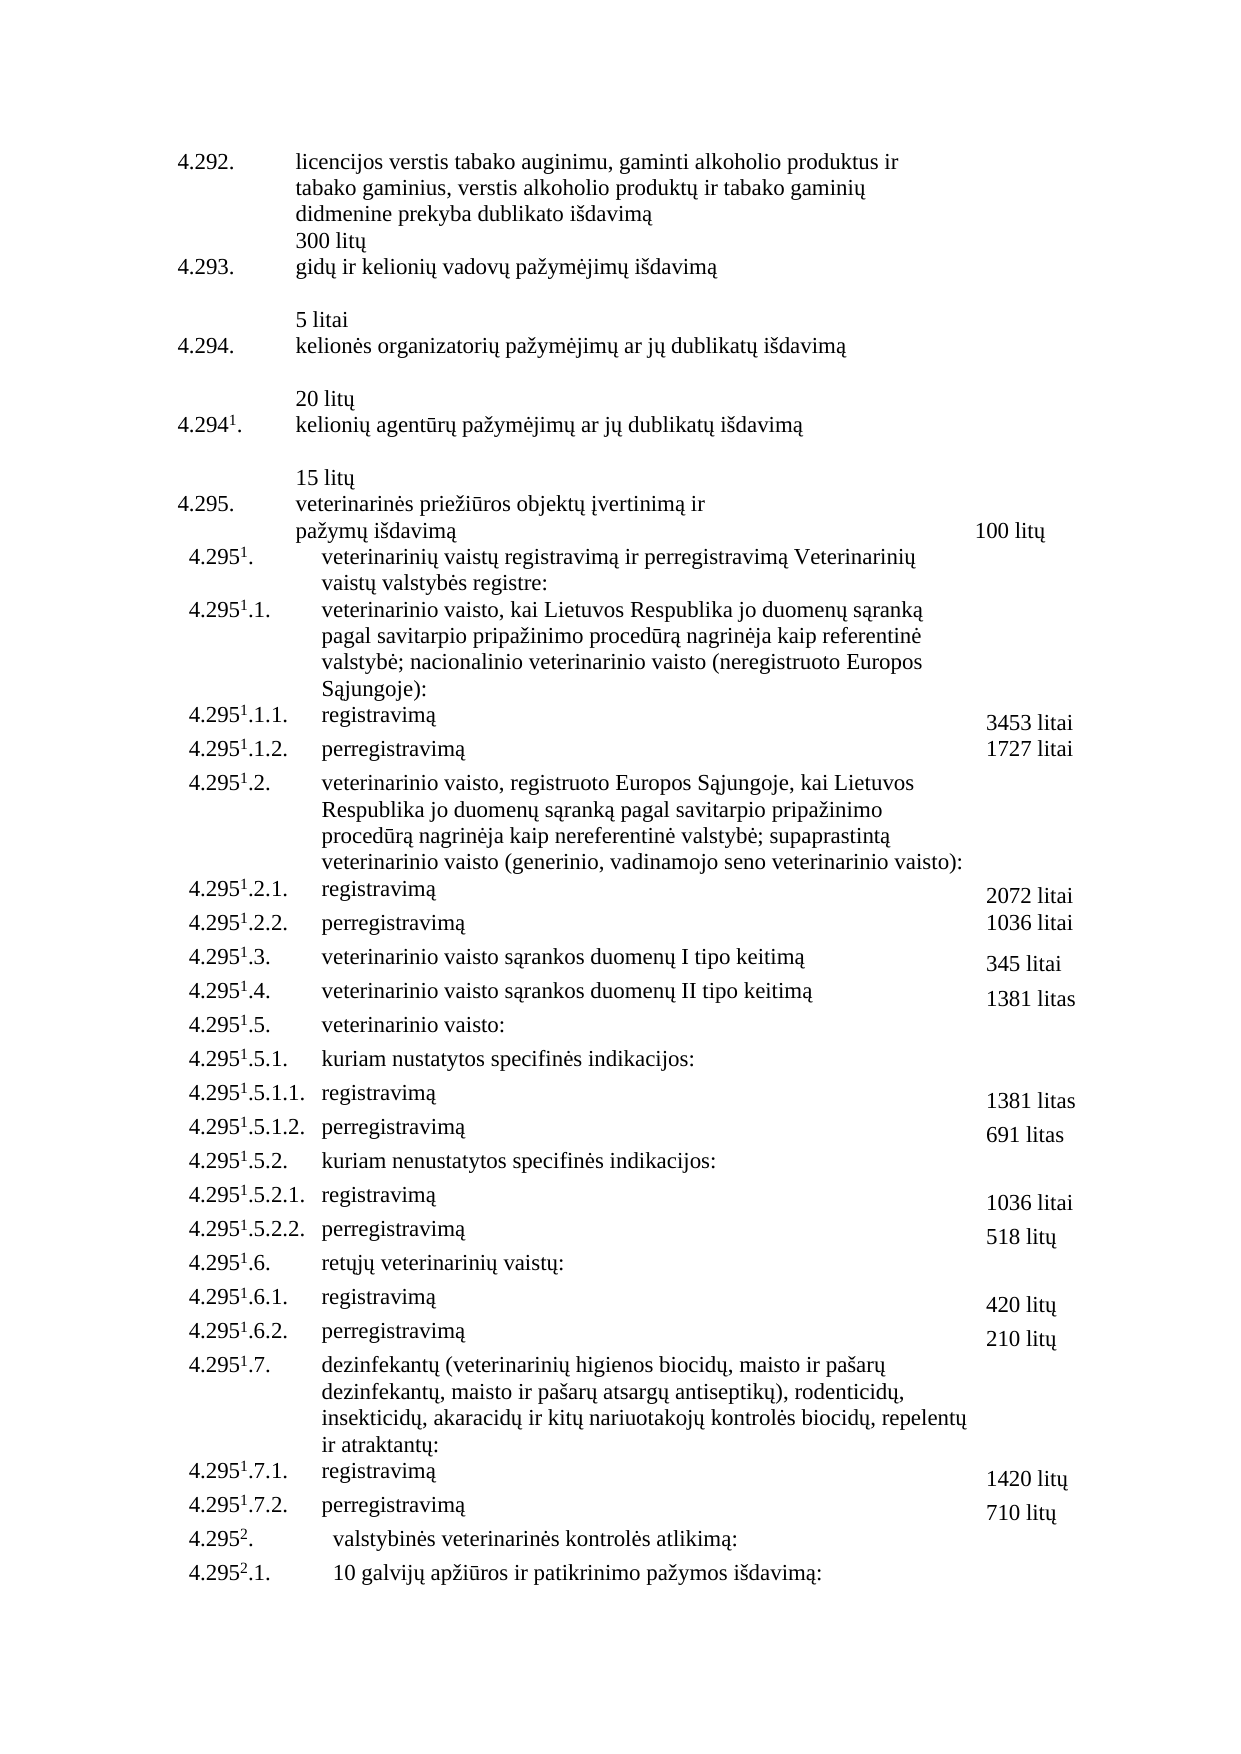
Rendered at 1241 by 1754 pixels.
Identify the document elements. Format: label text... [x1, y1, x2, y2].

table_cell kuriam nustatytos specifinės indikacijos: [321, 1045, 986, 1079]
table_cell 4.2951.5.2.2. [177, 1215, 321, 1249]
text 4.2941. kelionių agentūrų pažymėjimų ar jų dublikatų išdavimą 15 litų [177, 411, 945, 490]
table_cell veterinarinio vaisto, registruoto Europos Sąjungoje, kai Lietuvos Respublika jo duomenų sąranką pagal savitarpio pripažinimo procedūrą nagrinėja kaip nereferentinė valstybė; supaprastintą veterinarinio vaisto (generinio, vadinamojo seno veterinarinio vaisto): [321, 769, 986, 875]
table_cell [986, 596, 1148, 701]
table_cell veterinarinio vaisto sąrankos duomenų I tipo keitimą [321, 943, 986, 977]
table_cell 4.2951.4. [177, 977, 321, 1011]
table_cell 4.2952. [177, 1525, 321, 1559]
table_cell 210 litų [986, 1318, 1148, 1352]
table_cell 4.2951.5.2. [177, 1147, 321, 1181]
table_cell [986, 1525, 1148, 1559]
table_cell 1036 litai [986, 1181, 1148, 1215]
table_cell 4.2951.5.1.2. [177, 1113, 321, 1147]
table_cell 4.2951.6.1. [177, 1284, 321, 1317]
table_cell registravimą [321, 1284, 986, 1317]
table_cell 710 litų [986, 1491, 1148, 1525]
text 4.295. veterinarinės priežiūros objektų įvertinimą ir [177, 490, 1122, 517]
table_cell [986, 1559, 1148, 1593]
table_cell [986, 1011, 1148, 1045]
table_cell veterinarinio vaisto: [321, 1011, 986, 1045]
table_cell dezinfekantų (veterinarinių higienos biocidų, maisto ir pašarų dezinfekantų, maisto ir pašarų atsargų antiseptikų), rodenticidų, insekticidų, akaracidų ir kitų nariuotakojų kontrolės biocidų, repelentų ir atraktantų: [321, 1352, 986, 1457]
table_cell retųjų veterinarinių vaistų: [321, 1249, 986, 1283]
table_cell 518 litų [986, 1215, 1148, 1249]
table_cell kuriam nenustatytos specifinės indikacijos: [321, 1147, 986, 1181]
text 4.294. kelionės organizatorių pažymėjimų ar jų dublikatų išdavimą 20 litų [177, 332, 945, 411]
table_cell perregistravimą [321, 909, 986, 943]
text 4.293. gidų ir kelionių vadovų pažymėjimų išdavimą 5 litai [177, 253, 945, 332]
text pažymų išdavimą 100 litų [177, 517, 1137, 543]
table_cell 4.2951.5.1. [177, 1045, 321, 1079]
table_cell registravimą [321, 1181, 986, 1215]
table_cell 4.2951.2.2. [177, 909, 321, 943]
table_cell registravimą [321, 701, 986, 735]
table_cell perregistravimą [321, 1113, 986, 1147]
table_cell 1381 litas [986, 1079, 1148, 1113]
table_cell perregistravimą [321, 735, 986, 769]
table_cell [986, 1147, 1148, 1181]
table_cell 4.2951.1. [177, 596, 321, 701]
table_cell 4.2952.1. [177, 1559, 321, 1593]
table_cell 3453 litai [986, 701, 1148, 735]
table_cell 1420 litų [986, 1457, 1148, 1491]
text didmenine prekyba dublikato išdavimą 300 litų [177, 200, 945, 253]
table_cell 1036 litai [986, 909, 1148, 943]
table_cell veterinarinio vaisto, kai Lietuvos Respublika jo duomenų sąranką pagal savitarpio pripažinimo procedūrą nagrinėja kaip referentinė valstybė; nacionalinio veterinarinio vaisto (neregistruoto Europos Sąjungoje): [321, 596, 986, 701]
table_cell 691 litas [986, 1113, 1148, 1147]
table_cell 345 litai [986, 943, 1148, 977]
table_cell perregistravimą [321, 1491, 986, 1525]
table_cell 4.2951.5. [177, 1011, 321, 1045]
table_cell [986, 1249, 1148, 1283]
table_cell 1381 litas [986, 977, 1148, 1011]
table_cell 10 galvijų apžiūros ir patikrinimo pažymos išdavimą: [321, 1559, 986, 1593]
table_cell [986, 1352, 1148, 1457]
table_cell 4.2951.1.2. [177, 735, 321, 769]
table_cell [986, 769, 1148, 875]
table_header 4.2951. [177, 543, 321, 596]
table_cell 4.2951.2.1. [177, 875, 321, 909]
text 4.292. licencijos verstis tabako auginimu, gaminti alkoholio produktus ir [177, 148, 945, 174]
table_cell registravimą [321, 1079, 986, 1113]
table_cell 4.2951.7. [177, 1352, 321, 1457]
table_cell 4.2951.2. [177, 769, 321, 875]
table_cell 4.2951.5.1.1. [177, 1079, 321, 1113]
table_cell registravimą [321, 1457, 986, 1491]
table_cell 4.2951.6. [177, 1249, 321, 1283]
table_header [986, 543, 1148, 596]
table_cell veterinarinio vaisto sąrankos duomenų II tipo keitimą [321, 977, 986, 1011]
table_cell 4.2951.7.1. [177, 1457, 321, 1491]
table_cell 2072 litai [986, 875, 1148, 909]
table_cell 4.2951.6.2. [177, 1318, 321, 1352]
table_cell 4.2951.7.2. [177, 1491, 321, 1525]
table_cell registravimą [321, 875, 986, 909]
table_cell 4.2951.3. [177, 943, 321, 977]
table_cell 1727 litai [986, 735, 1148, 769]
table_header veterinarinių vaistų registravimą ir perregistravimą Veterinarinių vaistų valstybės registre: [321, 543, 986, 596]
table_cell valstybinės veterinarinės kontrolės atlikimą: [321, 1525, 986, 1559]
table_cell 4.2951.5.2.1. [177, 1181, 321, 1215]
table_cell perregistravimą [321, 1318, 986, 1352]
table_cell 4.2951.1.1. [177, 701, 321, 735]
table_cell perregistravimą [321, 1215, 986, 1249]
table_cell 420 litų [986, 1284, 1148, 1317]
text tabako gaminius, verstis alkoholio produktų ir tabako gaminių [177, 174, 945, 200]
table_cell [986, 1045, 1148, 1079]
